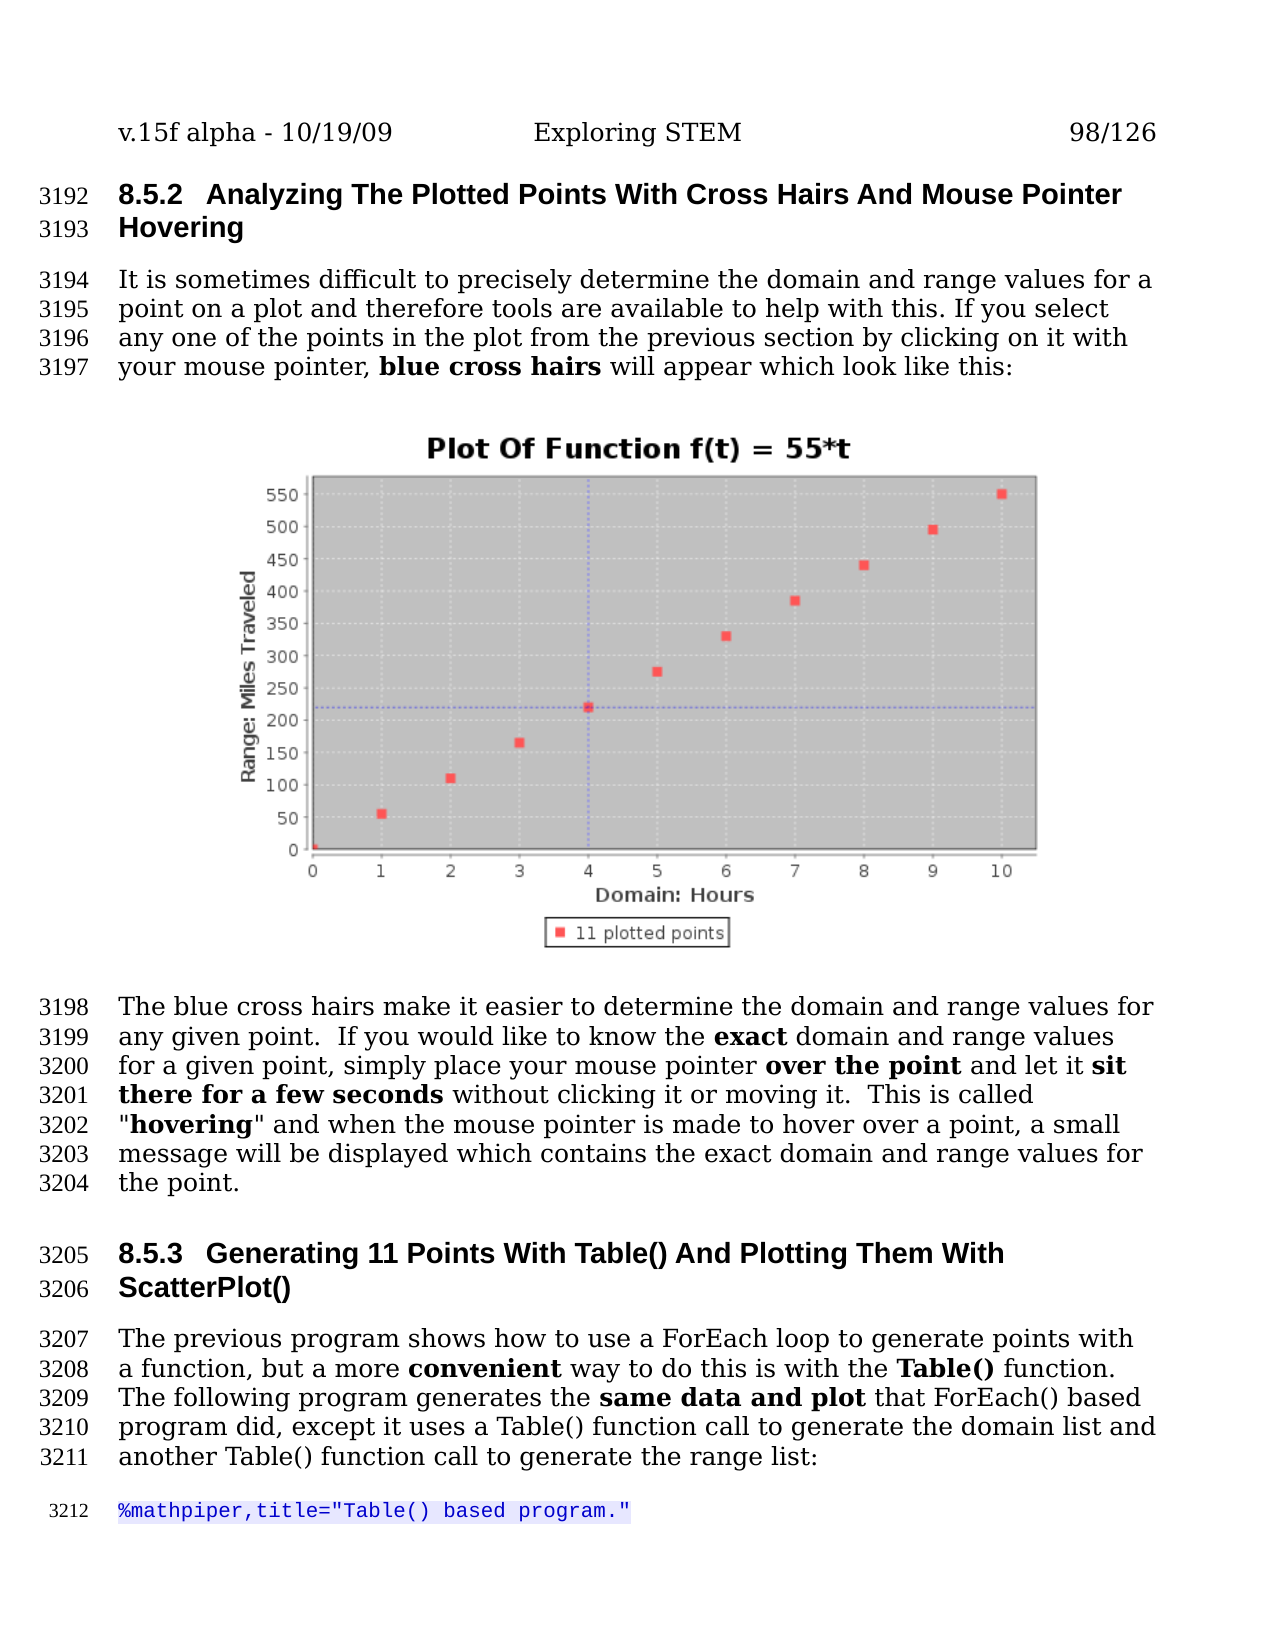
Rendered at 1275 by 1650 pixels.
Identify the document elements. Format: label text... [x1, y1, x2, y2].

subtitle Generating 11 Points With Table() And Plotting Them With ScatterPlot() [118, 1237, 1157, 1304]
picture [222, 431, 1053, 949]
text The previous program shows how to use a ForEach loop to generate points with a function, but a more convenient way to do this is with the Table() function. The following program generates the same data and plot that ForEach() based program did, except it uses a Table() function call to generate the domain list and another Table() function call to generate the range list: [118, 1324, 1157, 1471]
text It is sometimes difficult to precisely determine the domain and range values for a point on a plot and therefore tools are available to help with this. If you select any one of the points in the plot from the previous section by clicking on it with your mouse pointer, blue cross hairs will appear which look like this: [118, 265, 1157, 382]
subtitle Analyzing The Plotted Points With Cross Hairs And Mouse Pointer Hovering [118, 177, 1157, 244]
text %mathpiper,title="Table() based program." [118, 1501, 1157, 1524]
text The blue cross hairs make it easier to determine the domain and range values for any given point. If you would like to know the exact domain and range values for a given point, simply place your mouse pointer over the point and let it sit there for a few seconds without clicking it or moving it. This is called "hovering" and when the mouse pointer is made to hover over a point, a small message will be displayed which contains the exact domain and range values for the point. [118, 992, 1157, 1197]
